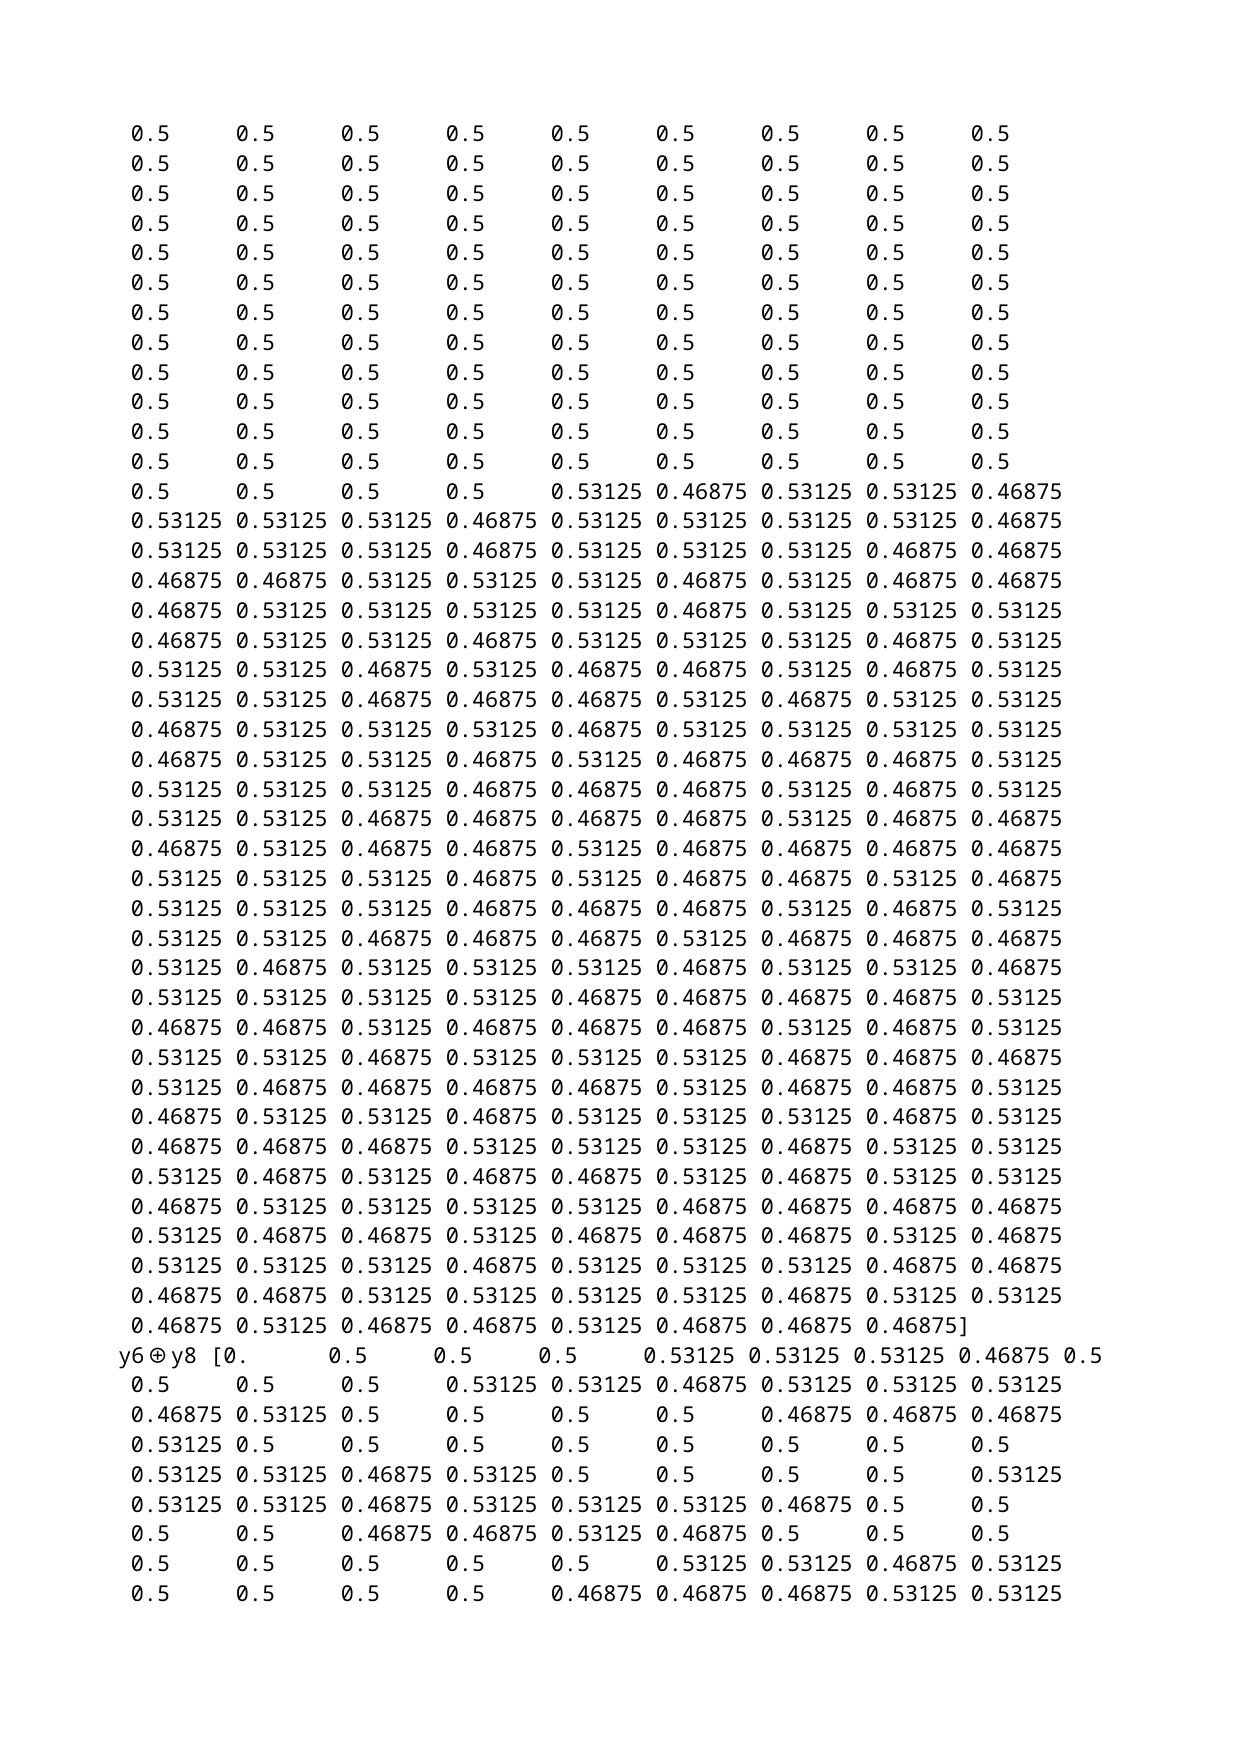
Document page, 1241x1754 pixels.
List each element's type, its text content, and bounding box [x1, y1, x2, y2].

text 0.53125 0.46875 0.53125 0.46875 0.46875 0.53125 0.46875 0.53125 0.53125 [118, 1161, 1122, 1191]
text 0.46875 0.53125 0.53125 0.53125 0.53125 0.46875 0.53125 0.53125 0.53125 [118, 595, 1122, 624]
text 0.53125 0.53125 0.53125 0.46875 0.46875 0.46875 0.53125 0.46875 0.53125 [118, 773, 1122, 803]
text 0.5 0.5 0.5 0.5 0.5 0.5 0.5 0.5 0.5 [118, 267, 1122, 297]
text 0.53125 0.53125 0.53125 0.46875 0.53125 0.53125 0.53125 0.46875 0.46875 [118, 1250, 1122, 1280]
text 0.5 0.5 0.5 0.5 0.5 0.5 0.5 0.5 0.5 [118, 237, 1122, 267]
text 0.46875 0.53125 0.53125 0.46875 0.53125 0.53125 0.53125 0.46875 0.53125 [118, 1101, 1122, 1131]
text 0.5 0.5 0.5 0.5 0.5 0.5 0.5 0.5 0.5 [118, 148, 1122, 178]
text 0.5 0.5 0.5 0.5 0.5 0.5 0.5 0.5 0.5 [118, 416, 1122, 446]
text 0.53125 0.53125 0.53125 0.46875 0.53125 0.46875 0.46875 0.53125 0.46875 [118, 863, 1122, 893]
text 0.53125 0.53125 0.53125 0.46875 0.53125 0.53125 0.53125 0.53125 0.46875 [118, 505, 1122, 535]
text 0.5 0.5 0.5 0.5 0.5 0.5 0.5 0.5 0.5 [118, 207, 1122, 237]
text 0.46875 0.46875 0.53125 0.53125 0.53125 0.53125 0.46875 0.53125 0.53125 [118, 1280, 1122, 1310]
text 0.53125 0.5 0.5 0.5 0.5 0.5 0.5 0.5 0.5 [118, 1429, 1122, 1459]
text 0.53125 0.46875 0.46875 0.46875 0.46875 0.53125 0.46875 0.46875 0.53125 [118, 1071, 1122, 1101]
text 0.53125 0.46875 0.53125 0.53125 0.53125 0.46875 0.53125 0.53125 0.46875 [118, 952, 1122, 982]
text 0.53125 0.53125 0.46875 0.53125 0.53125 0.53125 0.46875 0.5 0.5 [118, 1488, 1122, 1518]
text 0.53125 0.53125 0.46875 0.53125 0.46875 0.46875 0.53125 0.46875 0.53125 [118, 654, 1122, 684]
text 0.5 0.5 0.5 0.5 0.5 0.53125 0.53125 0.46875 0.53125 [118, 1548, 1122, 1578]
text y6⊕y8 [0. 0.5 0.5 0.5 0.53125 0.53125 0.53125 0.46875 0.5 [118, 1339, 1122, 1369]
text 0.5 0.5 0.5 0.5 0.5 0.5 0.5 0.5 0.5 [118, 178, 1122, 207]
text 0.46875 0.46875 0.53125 0.53125 0.53125 0.46875 0.53125 0.46875 0.46875 [118, 565, 1122, 595]
text 0.53125 0.53125 0.46875 0.46875 0.46875 0.53125 0.46875 0.46875 0.46875 [118, 922, 1122, 952]
text 0.5 0.5 0.5 0.53125 0.53125 0.46875 0.53125 0.53125 0.53125 [118, 1369, 1122, 1399]
text 0.5 0.5 0.5 0.5 0.5 0.5 0.5 0.5 0.5 [118, 386, 1122, 416]
text 0.5 0.5 0.46875 0.46875 0.53125 0.46875 0.5 0.5 0.5 [118, 1518, 1122, 1548]
text 0.53125 0.53125 0.53125 0.46875 0.53125 0.53125 0.53125 0.46875 0.46875 [118, 535, 1122, 565]
text 0.46875 0.46875 0.46875 0.53125 0.53125 0.53125 0.46875 0.53125 0.53125 [118, 1131, 1122, 1161]
text 0.53125 0.53125 0.46875 0.46875 0.46875 0.46875 0.53125 0.46875 0.46875 [118, 803, 1122, 833]
text 0.5 0.5 0.5 0.5 0.53125 0.46875 0.53125 0.53125 0.46875 [118, 476, 1122, 505]
text 0.46875 0.53125 0.46875 0.46875 0.53125 0.46875 0.46875 0.46875] [118, 1310, 1122, 1339]
text 0.46875 0.53125 0.46875 0.46875 0.53125 0.46875 0.46875 0.46875 0.46875 [118, 833, 1122, 863]
text 0.53125 0.53125 0.46875 0.53125 0.5 0.5 0.5 0.5 0.53125 [118, 1459, 1122, 1488]
text 0.46875 0.46875 0.53125 0.46875 0.46875 0.46875 0.53125 0.46875 0.53125 [118, 1012, 1122, 1042]
text 0.5 0.5 0.5 0.5 0.5 0.5 0.5 0.5 0.5 [118, 356, 1122, 386]
text 0.5 0.5 0.5 0.5 0.46875 0.46875 0.46875 0.53125 0.53125 [118, 1578, 1122, 1608]
text 0.46875 0.53125 0.53125 0.46875 0.53125 0.46875 0.46875 0.46875 0.53125 [118, 744, 1122, 773]
text 0.5 0.5 0.5 0.5 0.5 0.5 0.5 0.5 0.5 [118, 327, 1122, 356]
text 0.53125 0.53125 0.53125 0.46875 0.46875 0.46875 0.53125 0.46875 0.53125 [118, 893, 1122, 922]
text 0.53125 0.53125 0.46875 0.53125 0.53125 0.53125 0.46875 0.46875 0.46875 [118, 1042, 1122, 1071]
text 0.5 0.5 0.5 0.5 0.5 0.5 0.5 0.5 0.5 [118, 297, 1122, 327]
text 0.5 0.5 0.5 0.5 0.5 0.5 0.5 0.5 0.5 [118, 118, 1122, 148]
text 0.53125 0.53125 0.53125 0.53125 0.46875 0.46875 0.46875 0.46875 0.53125 [118, 982, 1122, 1012]
text 0.5 0.5 0.5 0.5 0.5 0.5 0.5 0.5 0.5 [118, 446, 1122, 476]
text 0.46875 0.53125 0.53125 0.53125 0.46875 0.53125 0.53125 0.53125 0.53125 [118, 714, 1122, 744]
text 0.46875 0.53125 0.5 0.5 0.5 0.5 0.46875 0.46875 0.46875 [118, 1399, 1122, 1429]
text 0.53125 0.46875 0.46875 0.53125 0.46875 0.46875 0.46875 0.53125 0.46875 [118, 1220, 1122, 1250]
text 0.46875 0.53125 0.53125 0.53125 0.53125 0.46875 0.46875 0.46875 0.46875 [118, 1191, 1122, 1220]
text 0.53125 0.53125 0.46875 0.46875 0.46875 0.53125 0.46875 0.53125 0.53125 [118, 684, 1122, 714]
text 0.46875 0.53125 0.53125 0.46875 0.53125 0.53125 0.53125 0.46875 0.53125 [118, 624, 1122, 654]
